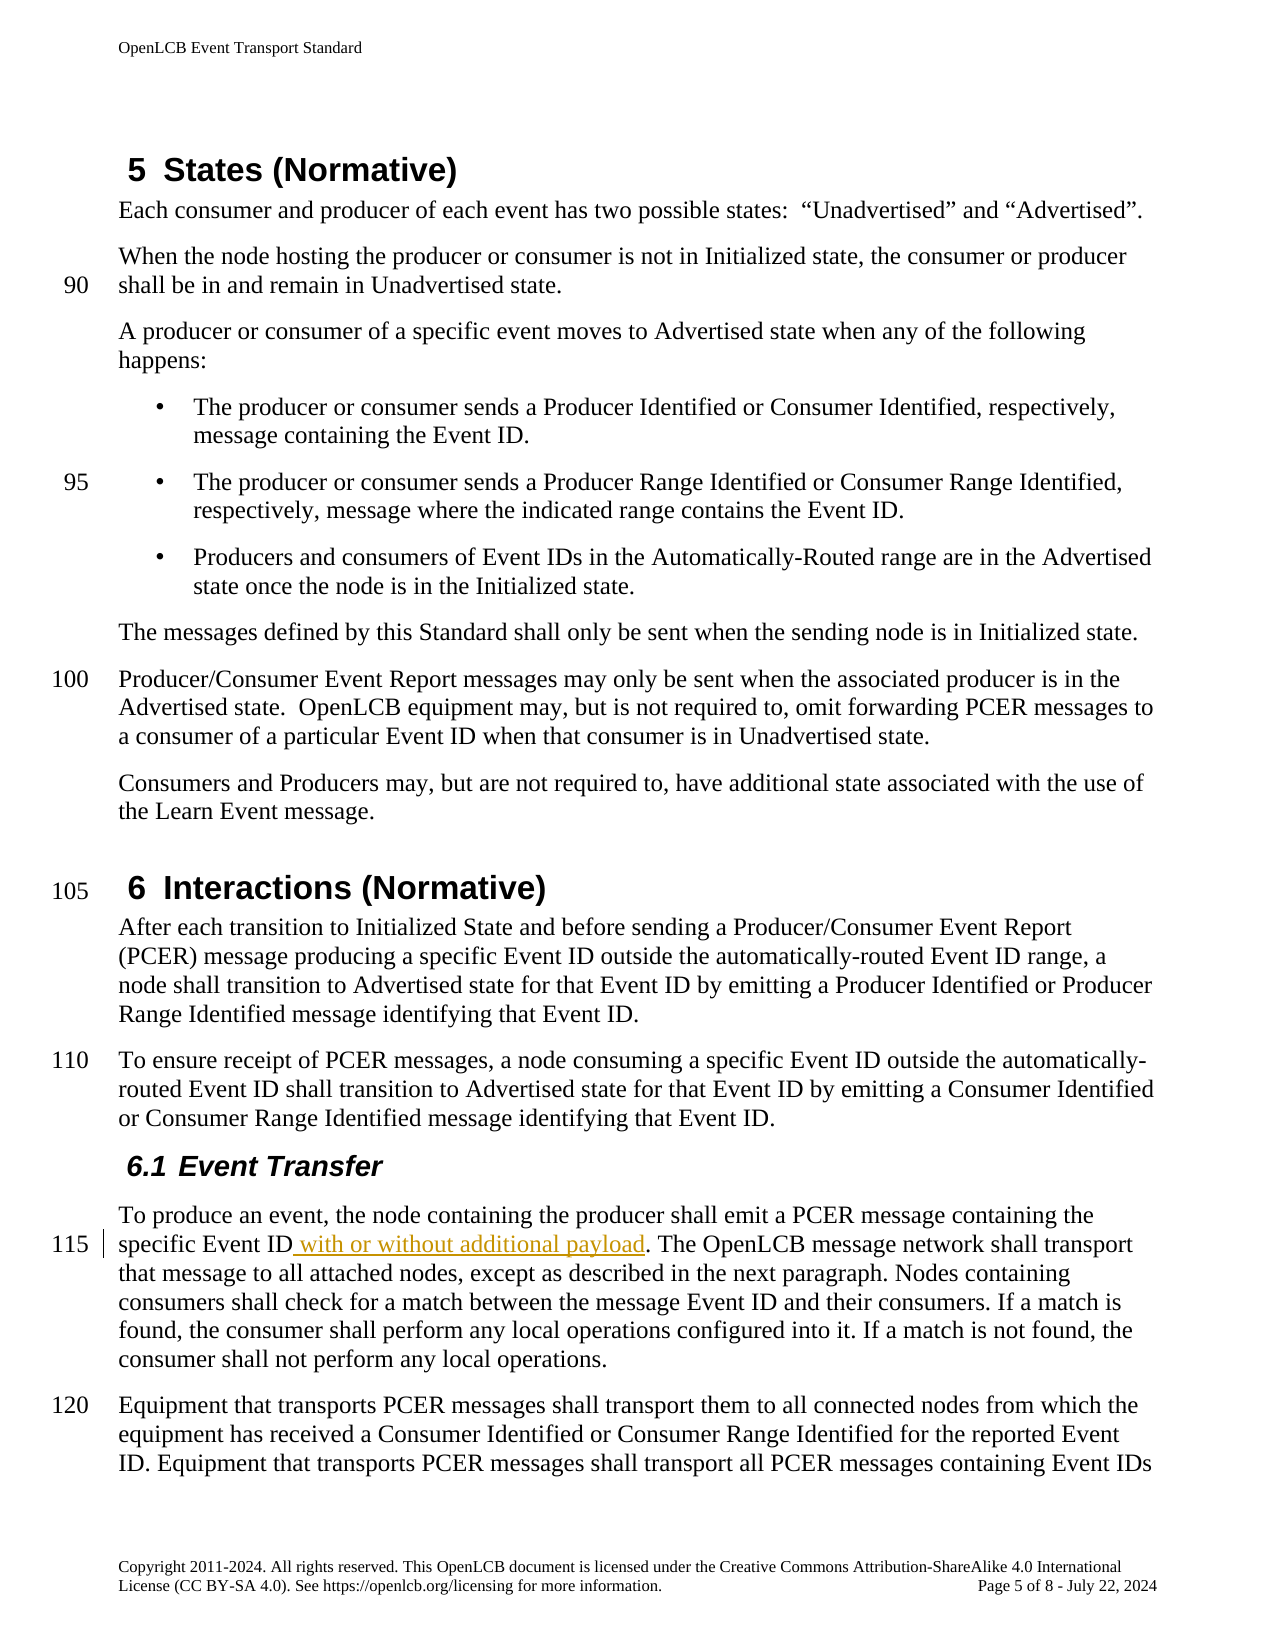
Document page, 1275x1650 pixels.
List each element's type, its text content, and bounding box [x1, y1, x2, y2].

text Each consumer and producer of each event has two possible states: “Unadvertised” and “Advertised”. [118, 195, 1157, 223]
subtitle Event Transfer [118, 1149, 1157, 1183]
text Consumers and Producers may, but are not required to, have additional state associated with the use of the Learn Event message. [118, 768, 1157, 825]
text To produce an event, the node containing the producer shall emit a PCER message containing the specific Event ID with or without additional payload. The OpenLCB message network shall transport that message to all attached nodes, except as described in the next paragraph. Nodes containing consumers shall check for a match between the message Event ID and their consumers. If a match is found, the consumer shall perform any local operations configured into it. If a match is not found, the consumer shall not perform any local operations. [118, 1200, 1157, 1373]
list The producer or consumer sends a Producer Identified or Consumer Identified, respectively, message containing the Event ID. [156, 392, 1157, 449]
text To ensure receipt of PCER messages, a node consuming a specific Event ID outside the automatically-routed Event ID shall transition to Advertised state for that Event ID by emitting a Consumer Identified or Consumer Range Identified message identifying that Event ID. [118, 1045, 1157, 1131]
text The messages defined by this Standard shall only be sent when the sending node is in Initialized state. [118, 617, 1157, 646]
text After each transition to Initialized State and before sending a Producer/Consumer Event Report (PCER) message producing a specific Event ID outside the automatically-routed Event ID range, a node shall transition to Advertised state for that Event ID by emitting a Producer Identified or Producer Range Identified message identifying that Event ID. [118, 912, 1157, 1027]
text A producer or consumer of a specific event moves to Advertised state when any of the following happens: [118, 316, 1157, 374]
list Producers and consumers of Event IDs in the Automatically-Routed range are in the Advertised state once the node is in the Initialized state. [156, 542, 1157, 599]
subtitle Interactions (Normative) [118, 868, 1157, 906]
text Producer/Consumer Event Report messages may only be sent when the associated producer is in the Advertised state. OpenLCB equipment may, but is not required to, omit forwarding PCER messages to a consumer of a particular Event ID when that consumer is in Unadvertised state. [118, 664, 1157, 750]
list The producer or consumer sends a Producer Range Identified or Consumer Range Identified, respectively, message where the indicated range contains the Event ID. [156, 467, 1157, 524]
text When the node hosting the producer or consumer is not in Initialized state, the consumer or producer shall be in and remain in Unadvertised state. [118, 241, 1157, 299]
text Equipment that transports PCER messages shall transport them to all connected nodes from which the equipment has received a Consumer Identified or Consumer Range Identified for the reported Event ID. Equipment that transports PCER messages shall transport all PCER messages containing Event IDs [118, 1391, 1157, 1477]
subtitle States (Normative) [118, 150, 1157, 188]
